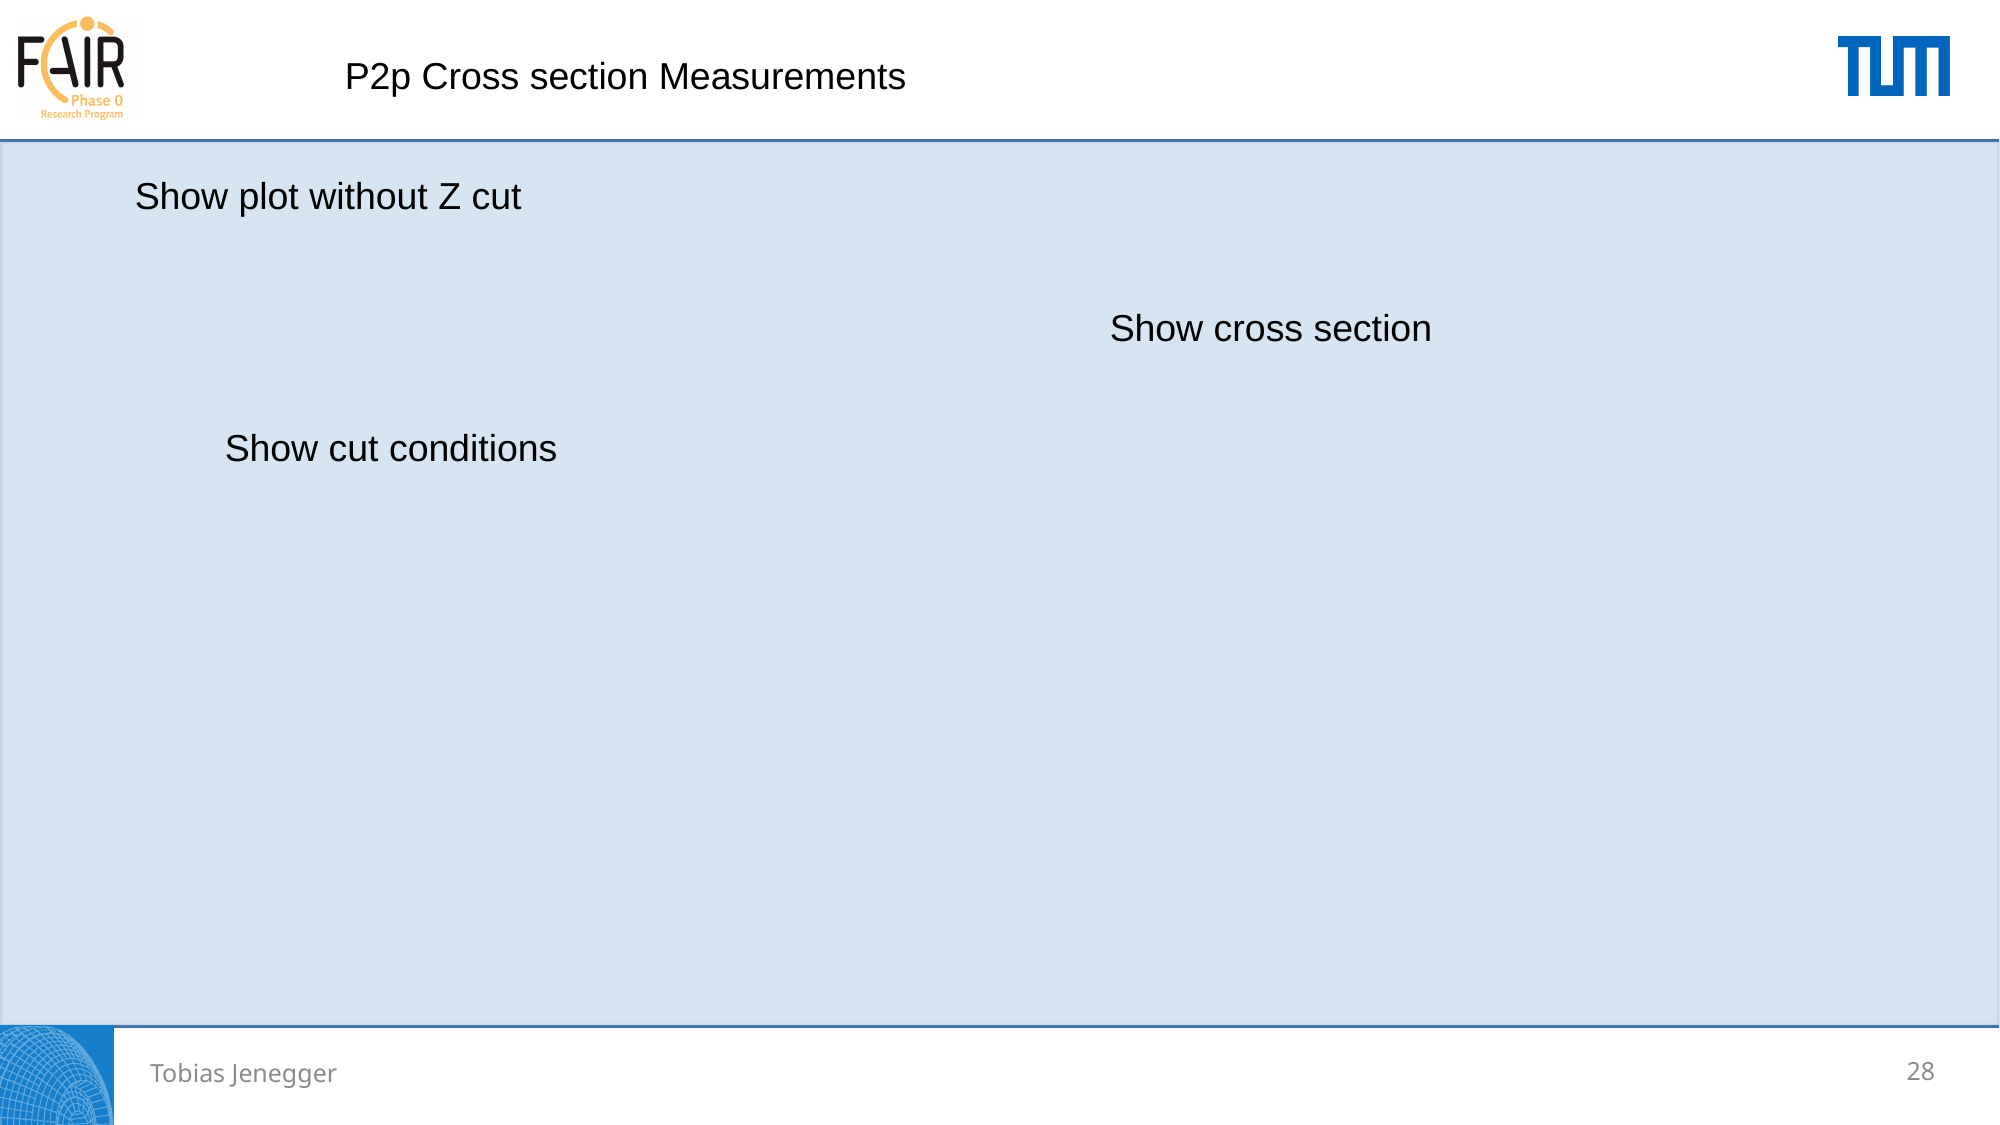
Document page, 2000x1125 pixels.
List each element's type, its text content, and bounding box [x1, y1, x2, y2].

text_box P2p Cross section Measurements [330, 48, 1516, 105]
text_box Show cross section [1095, 299, 1891, 357]
picture [15, 15, 142, 120]
text_box Show cut conditions [210, 420, 901, 477]
text_box Show plot without Z cut [120, 168, 796, 225]
picture [1838, 36, 1950, 96]
picture [0, 1025, 114, 1125]
